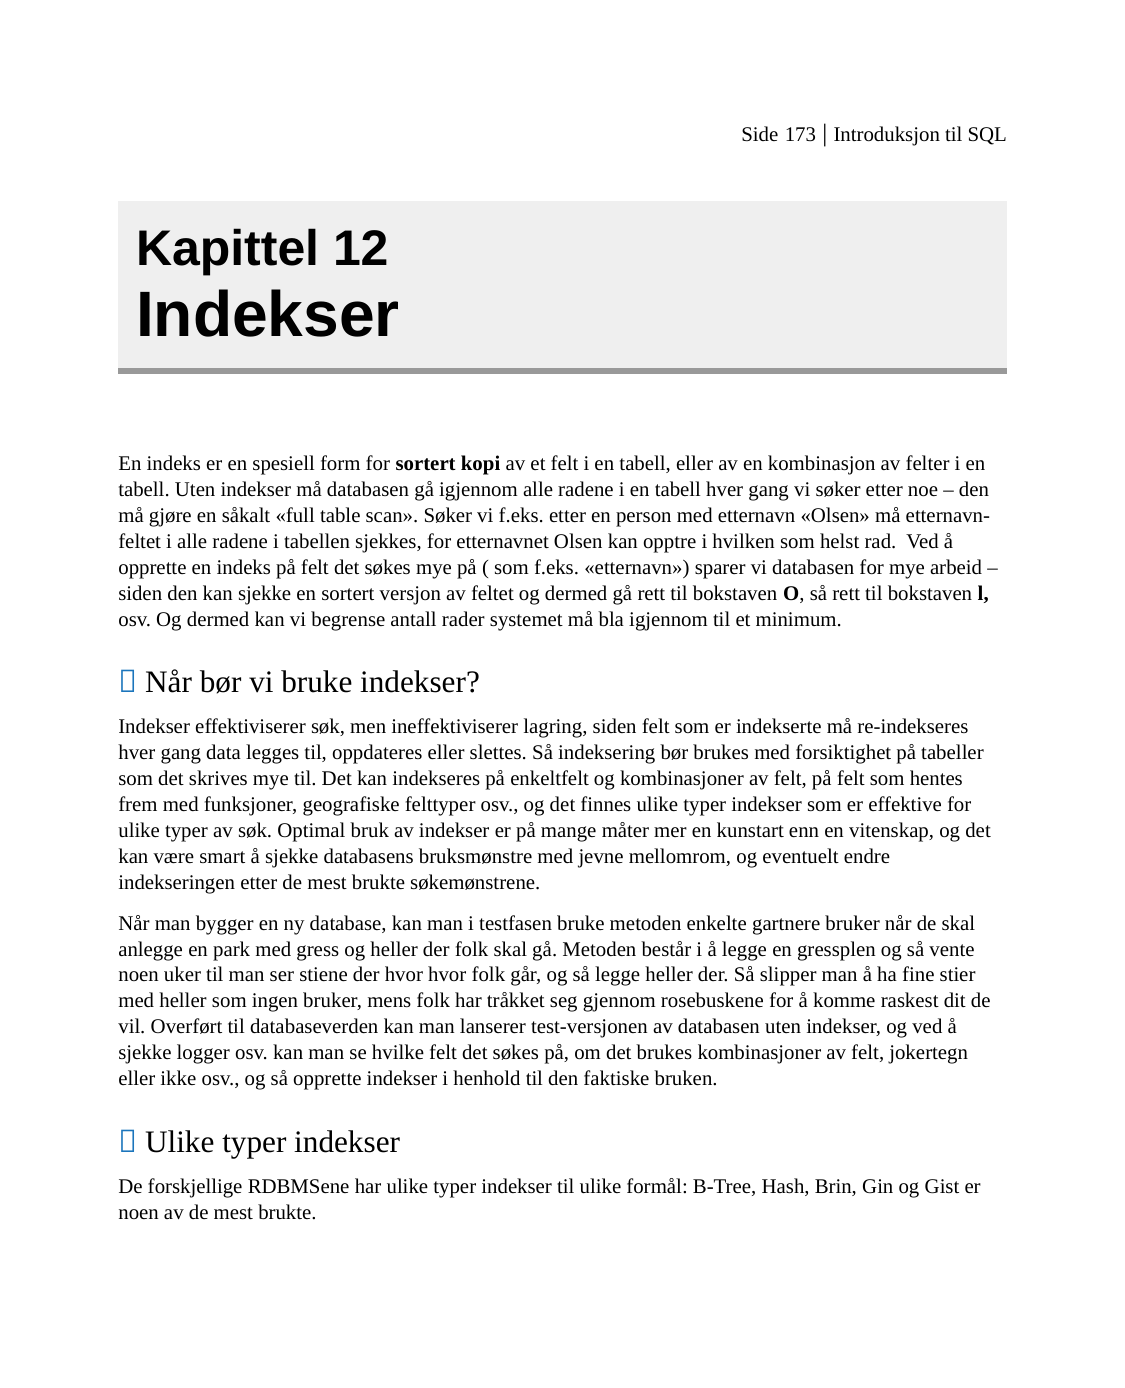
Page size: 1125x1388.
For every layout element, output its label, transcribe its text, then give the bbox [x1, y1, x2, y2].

subtitle Kapittel 12 Indekser [118, 201, 1007, 368]
text Når man bygger en ny database, kan man i testfasen bruke metoden enkelte gartnere bruker når de skal anlegge en park med gress og heller der folk skal gå. Metoden består i å legge en gressplen og så vente noen uker til man ser stiene der hvor hvor folk går, og så legge heller der. Så slipper man å ha fine stier med heller som ingen bruker, mens folk har tråkket seg gjennom rosebuskene for å komme raskest dit de vil. Overført til databaseverden kan man lanserer test-versjonen av databasen uten indekser, og ved å sjekke logger osv. kan man se hvilke felt det søkes på, om det brukes kombinasjoner av felt, jokertegn eller ikke osv., og så opprette indekser i henhold til den faktiske bruken. [118, 911, 1007, 1090]
text Indekser effektiviserer søk, men ineffektiviserer lagring, siden felt som er indekserte må re-indekseres hver gang data legges til, oppdateres eller slettes. Så indeksering bør brukes med forsiktighet på tabeller som det skrives mye til. Det kan indekseres på enkeltfelt og kombinasjoner av felt, på felt som hentes frem med funksjoner, geografiske felttyper osv., og det finnes ulike typer indekser som er effektive for ulike typer av søk. Optimal bruk av indekser er på mange måter mer en kunstart enn en vitenskap, og det kan være smart å sjekke databasens bruksmønstre med jevne mellomrom, og eventuelt endre indekseringen etter de mest brukte søkemønstrene. [118, 714, 1007, 894]
text En indeks er en spesiell form for sortert kopi av et felt i en tabell, eller av en kombinasjon av felter i en tabell. Uten indekser må databasen gå igjennom alle radene i en tabell hver gang vi søker etter noe – den må gjøre en såkalt «full table scan». Søker vi f.eks. etter en person med etternavn «Olsen» må etternavn-feltet i alle radene i tabellen sjekkes, for etternavnet Olsen kan opptre i hvilken som helst rad. Ved å opprette en indeks på felt det søkes mye på ( som f.eks. «etternavn») sparer vi databasen for mye arbeid – siden den kan sjekke en sortert versjon av feltet og dermed gå rett til bokstaven O, så rett til bokstaven l, osv. Og dermed kan vi begrense antall rader systemet må bla igjennom til et minimum. [118, 451, 1007, 631]
subtitle  Ulike typer indekser [118, 1119, 1007, 1162]
subtitle  Når bør vi bruke indekser? [118, 659, 1007, 702]
text De forskjellige RDBMSene har ulike typer indekser til ulike formål: B-Tree, Hash, Brin, Gin og Gist er noen av de mest brukte. [118, 1174, 1007, 1224]
